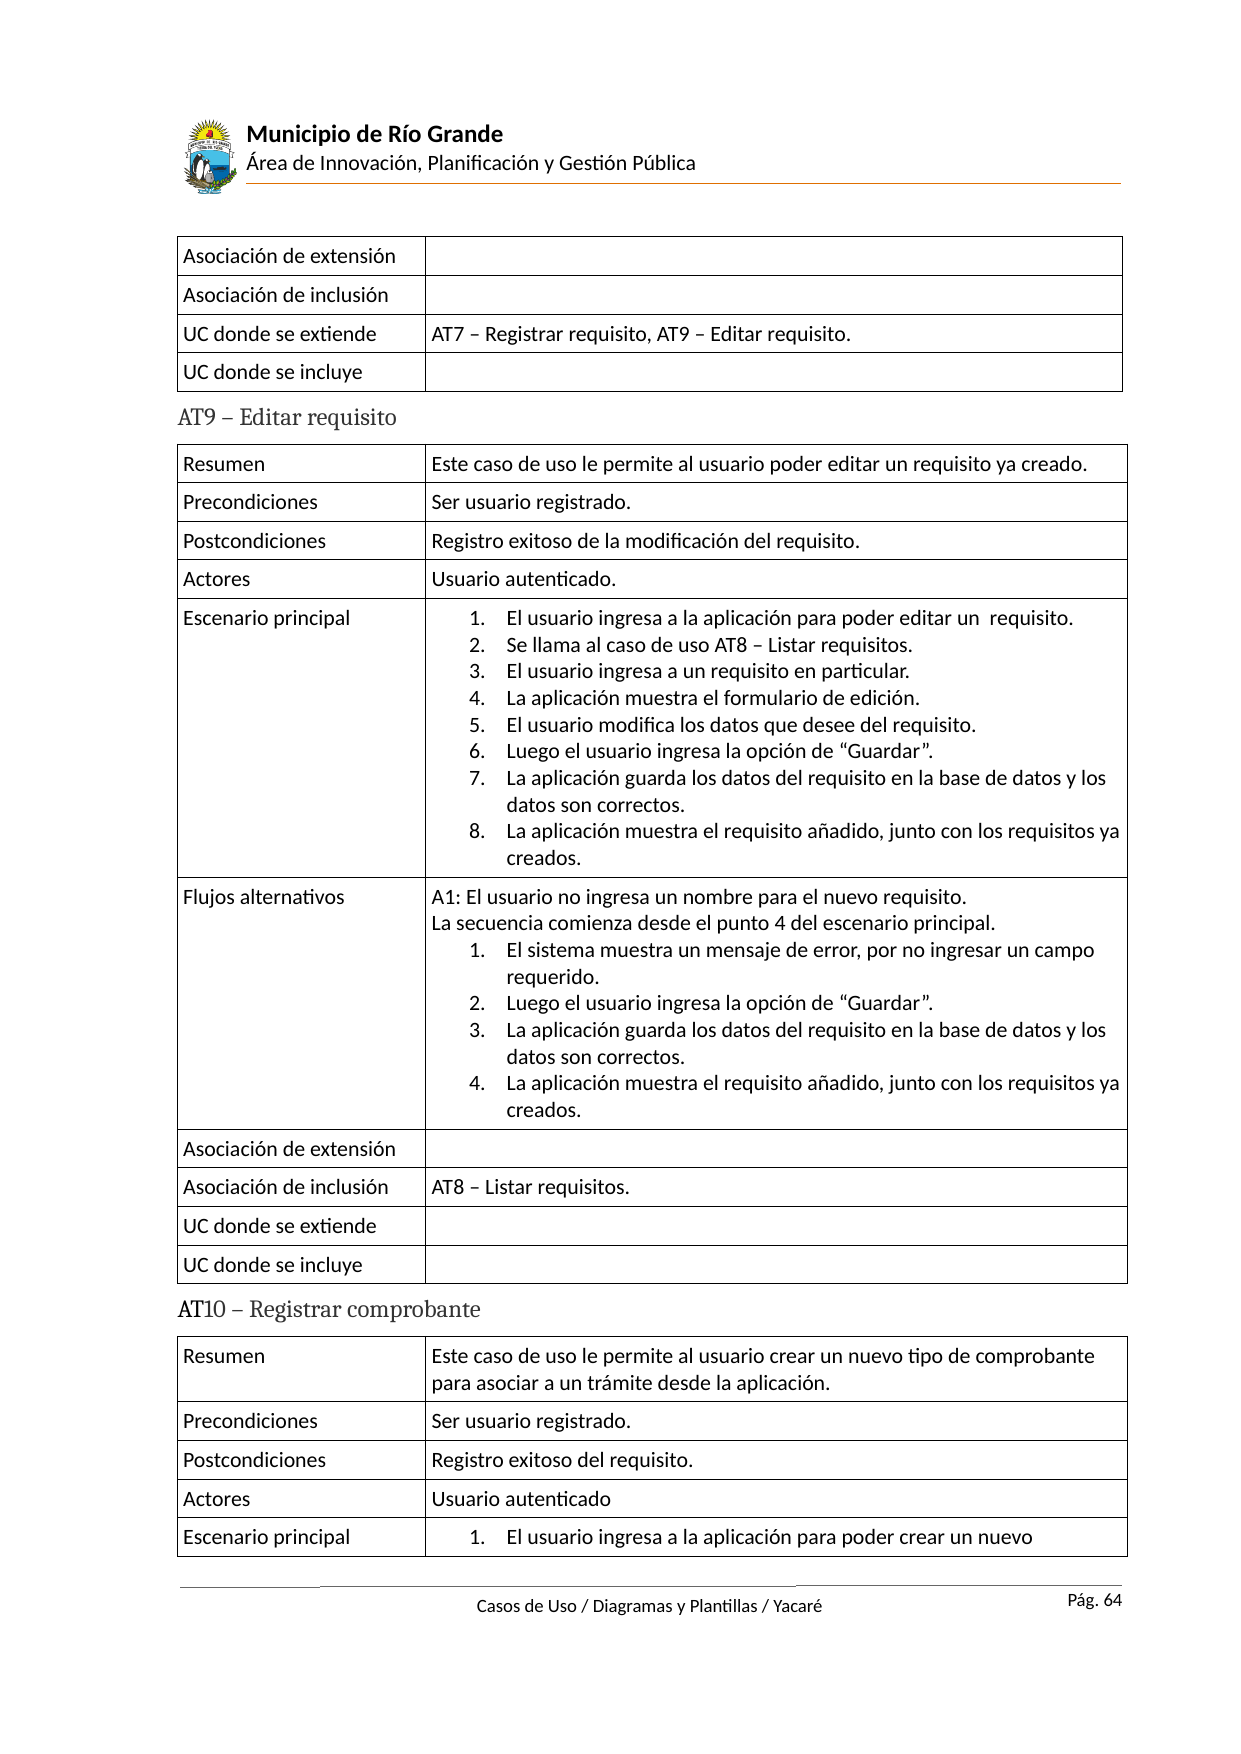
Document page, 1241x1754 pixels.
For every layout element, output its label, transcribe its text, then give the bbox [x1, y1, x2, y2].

table_cell El usuario ingresa a la aplicación para poder crear un nuevo [426, 1518, 1127, 1556]
table_cell UC donde se incluye [178, 353, 425, 391]
table_cell A1: El usuario no ingresa un nombre para el nuevo requisito. La secuencia comienza desde el punto 4 del escenario principal. El sistema muestra un mensaje de error, por no ingresar un campo requerido. Luego el usuario ingresa la opción de “Guardar”. La aplicación guarda los datos del requisito en la base de datos y los datos son correctos. La aplicación muestra el requisito añadido, junto con los requisitos ya creados. [426, 878, 1127, 1129]
table_cell Postcondiciones [178, 522, 425, 559]
table_cell Precondiciones [178, 1402, 425, 1440]
table_cell Usuario autenticado. [426, 560, 1127, 598]
table_cell Asociación de inclusión [178, 276, 425, 313]
table_cell Precondiciones [178, 483, 425, 521]
table_cell Usuario autenticado [426, 1480, 1127, 1517]
table_header Resumen [178, 1337, 425, 1401]
table_cell [426, 353, 1122, 391]
subtitle AT10 – Registrar comprobante [177, 1296, 1122, 1324]
subtitle AT9 – Editar requisito [177, 403, 1122, 432]
table_cell Escenario principal [178, 1518, 425, 1556]
table_cell AT7 – Registrar requisito, AT9 – Editar requisito. [426, 315, 1122, 352]
table_cell [426, 276, 1122, 313]
table_cell [426, 1130, 1127, 1167]
table_cell [426, 237, 1122, 275]
table_cell Asociación de extensión [178, 1130, 425, 1167]
table_cell Escenario principal [178, 599, 425, 877]
table_cell Postcondiciones [178, 1441, 425, 1478]
table_cell UC donde se extiende [178, 315, 425, 352]
table_cell Actores [178, 560, 425, 598]
table_cell [426, 1246, 1127, 1283]
table_cell Asociación de extensión [178, 237, 425, 275]
table_header Resumen [178, 445, 425, 482]
table_cell AT8 – Listar requisitos. [426, 1168, 1127, 1206]
table_cell Registro exitoso del requisito. [426, 1441, 1127, 1478]
table_cell Ser usuario registrado. [426, 483, 1127, 521]
table_header Este caso de uso le permite al usuario crear un nuevo tipo de comprobante para asociar a un trámite desde la aplicación. [426, 1337, 1127, 1401]
table_cell UC donde se incluye [178, 1246, 425, 1283]
table_cell UC donde se extiende [178, 1207, 425, 1244]
table_cell Asociación de inclusión [178, 1168, 425, 1206]
table_cell Actores [178, 1480, 425, 1517]
table_cell El usuario ingresa a la aplicación para poder editar un requisito. Se llama al caso de uso AT8 – Listar requisitos. El usuario ingresa a un requisito en particular. La aplicación muestra el formulario de edición. El usuario modifica los datos que desee del requisito. Luego el usuario ingresa la opción de “Guardar”. La aplicación guarda los datos del requisito en la base de datos y los datos son correctos. La aplicación muestra el requisito añadido, junto con los requisitos ya creados. [426, 599, 1127, 877]
table_header Este caso de uso le permite al usuario poder editar un requisito ya creado. [426, 445, 1127, 482]
table_cell [426, 1207, 1127, 1244]
table_cell Flujos alternativos [178, 878, 425, 1129]
table_cell Ser usuario registrado. [426, 1402, 1127, 1440]
table_cell Registro exitoso de la modificación del requisito. [426, 522, 1127, 559]
